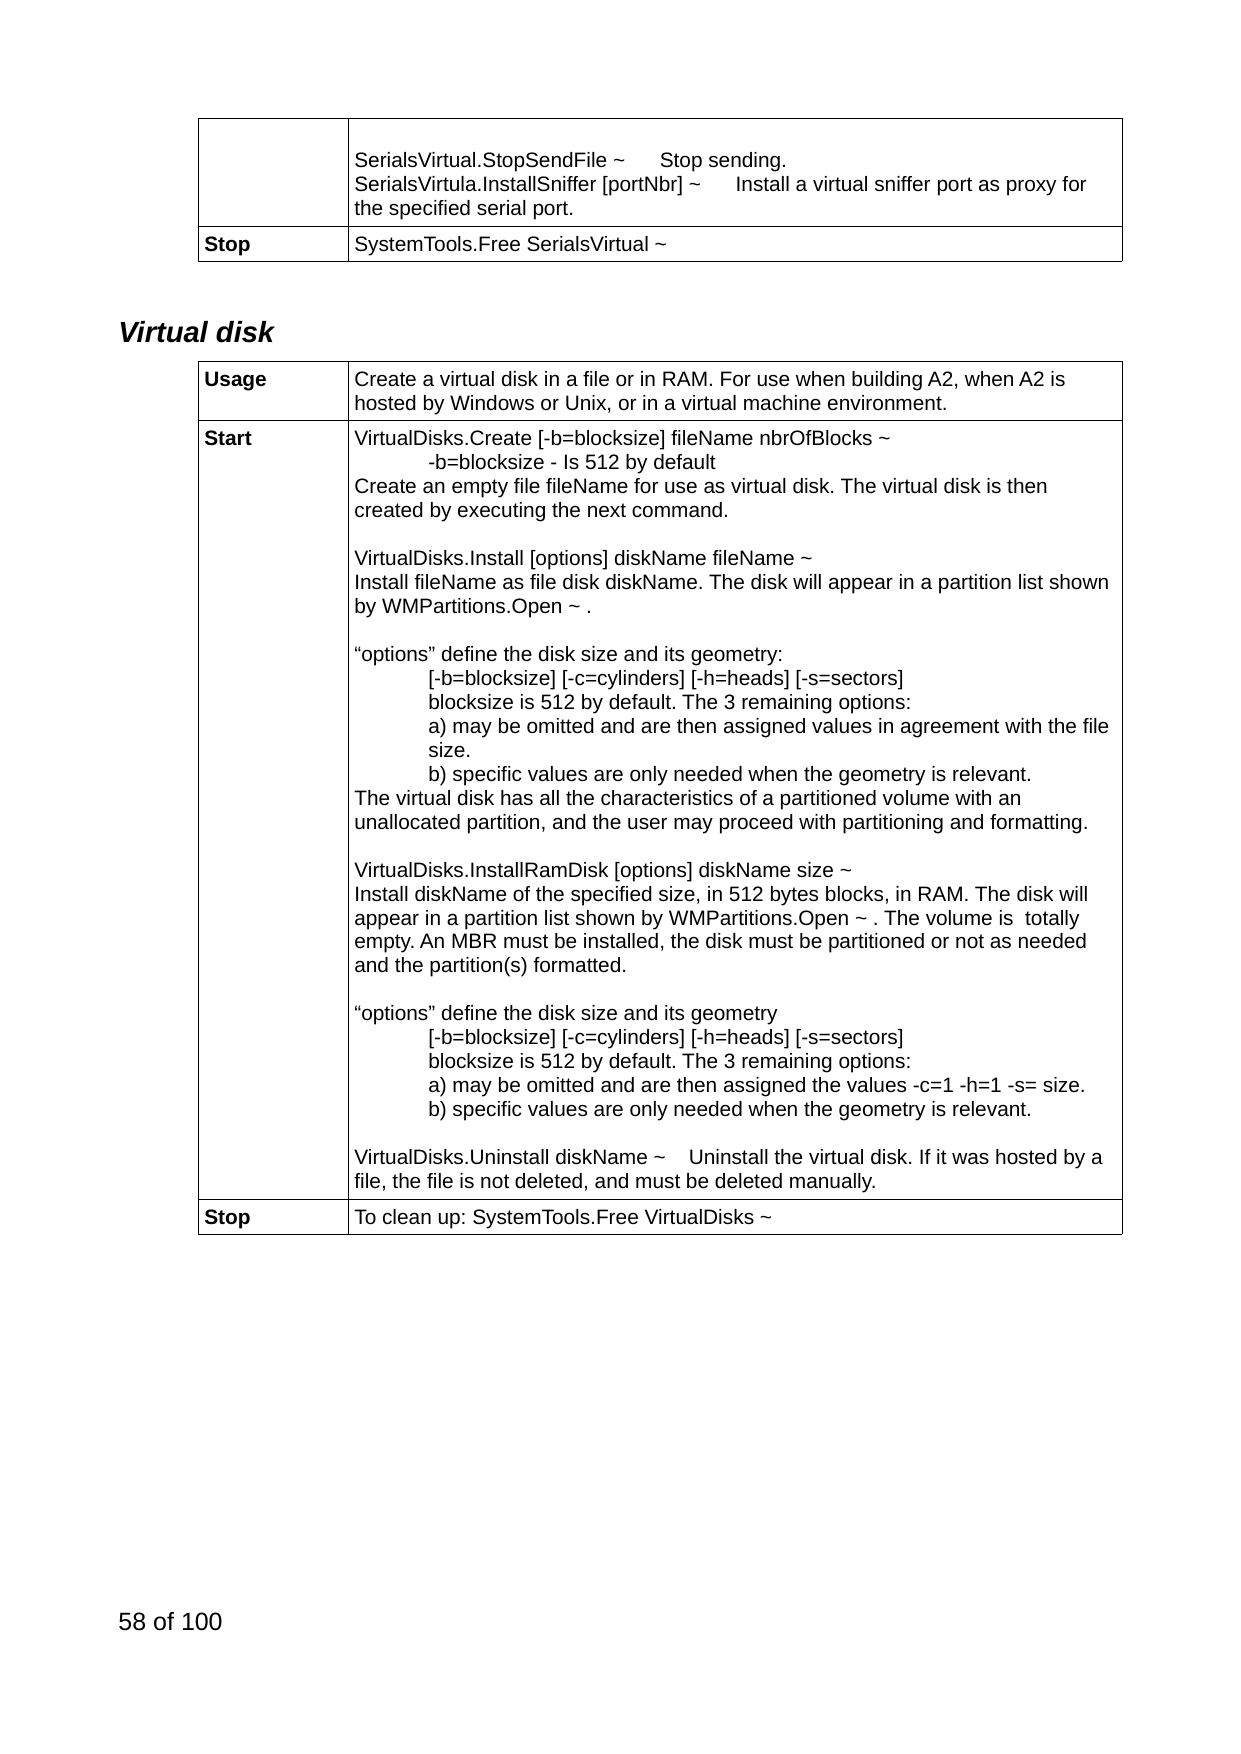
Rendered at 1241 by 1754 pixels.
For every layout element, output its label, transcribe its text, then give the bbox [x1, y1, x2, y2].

table_cell [199, 119, 348, 226]
table_cell Stop [199, 227, 348, 261]
table_cell Start [199, 421, 348, 1199]
table_header Usage [199, 362, 348, 420]
table_cell Stop [199, 1200, 348, 1234]
table_cell VirtualDisks.Create [-b=blocksize] fileName nbrOfBlocks ~ -b=blocksize - Is 512 by default Create an empty file fileName for use as virtual disk. The virtual disk is then created by executing the next command. VirtualDisks.Install [options] diskName fileName ~ Install fileName as file disk diskName. The disk will appear in a partition list shown by WMPartitions.Open ~ . “options” define the disk size and its geometry: [-b=blocksize] [-c=cylinders] [-h=heads] [-s=sectors] blocksize is 512 by default. The 3 remaining options: a) may be omitted and are then assigned values in agreement with the file size. b) specific values are only needed when the geometry is relevant. The virtual disk has all the characteristics of a partitioned volume with an unallocated partition, and the user may proceed with partitioning and formatting. VirtualDisks.InstallRamDisk [options] diskName size ~ Install diskName of the specified size, in 512 bytes blocks, in RAM. The disk will appear in a partition list shown by WMPartitions.Open ~ . The volume is totally empty. An MBR must be installed, the disk must be partitioned or not as needed and the partition(s) formatted. “options” define the disk size and its geometry [-b=blocksize] [-c=cylinders] [-h=heads] [-s=sectors] blocksize is 512 by default. The 3 remaining options: a) may be omitted and are then assigned the values -c=1 -h=1 -s= size. b) specific values are only needed when the geometry is relevant. VirtualDisks.Uninstall diskName ~ Uninstall the virtual disk. If it was hosted by a file, the file is not deleted, and must be deleted manually. [349, 421, 1122, 1199]
table_cell SystemTools.Free SerialsVirtual ~ [349, 227, 1122, 261]
table_header Create a virtual disk in a file or in RAM. For use when building A2, when A2 is hosted by Windows or Unix, or in a virtual machine environment. [349, 362, 1122, 420]
table_cell To clean up: SystemTools.Free VirtualDisks ~ [349, 1200, 1122, 1234]
table_cell SerialsVirtual.StopSendFile ~ Stop sending. SerialsVirtula.InstallSniffer [portNbr] ~ Install a virtual sniffer port as proxy for the specified serial port. [349, 119, 1122, 226]
subtitle Virtual disk [118, 315, 1122, 348]
